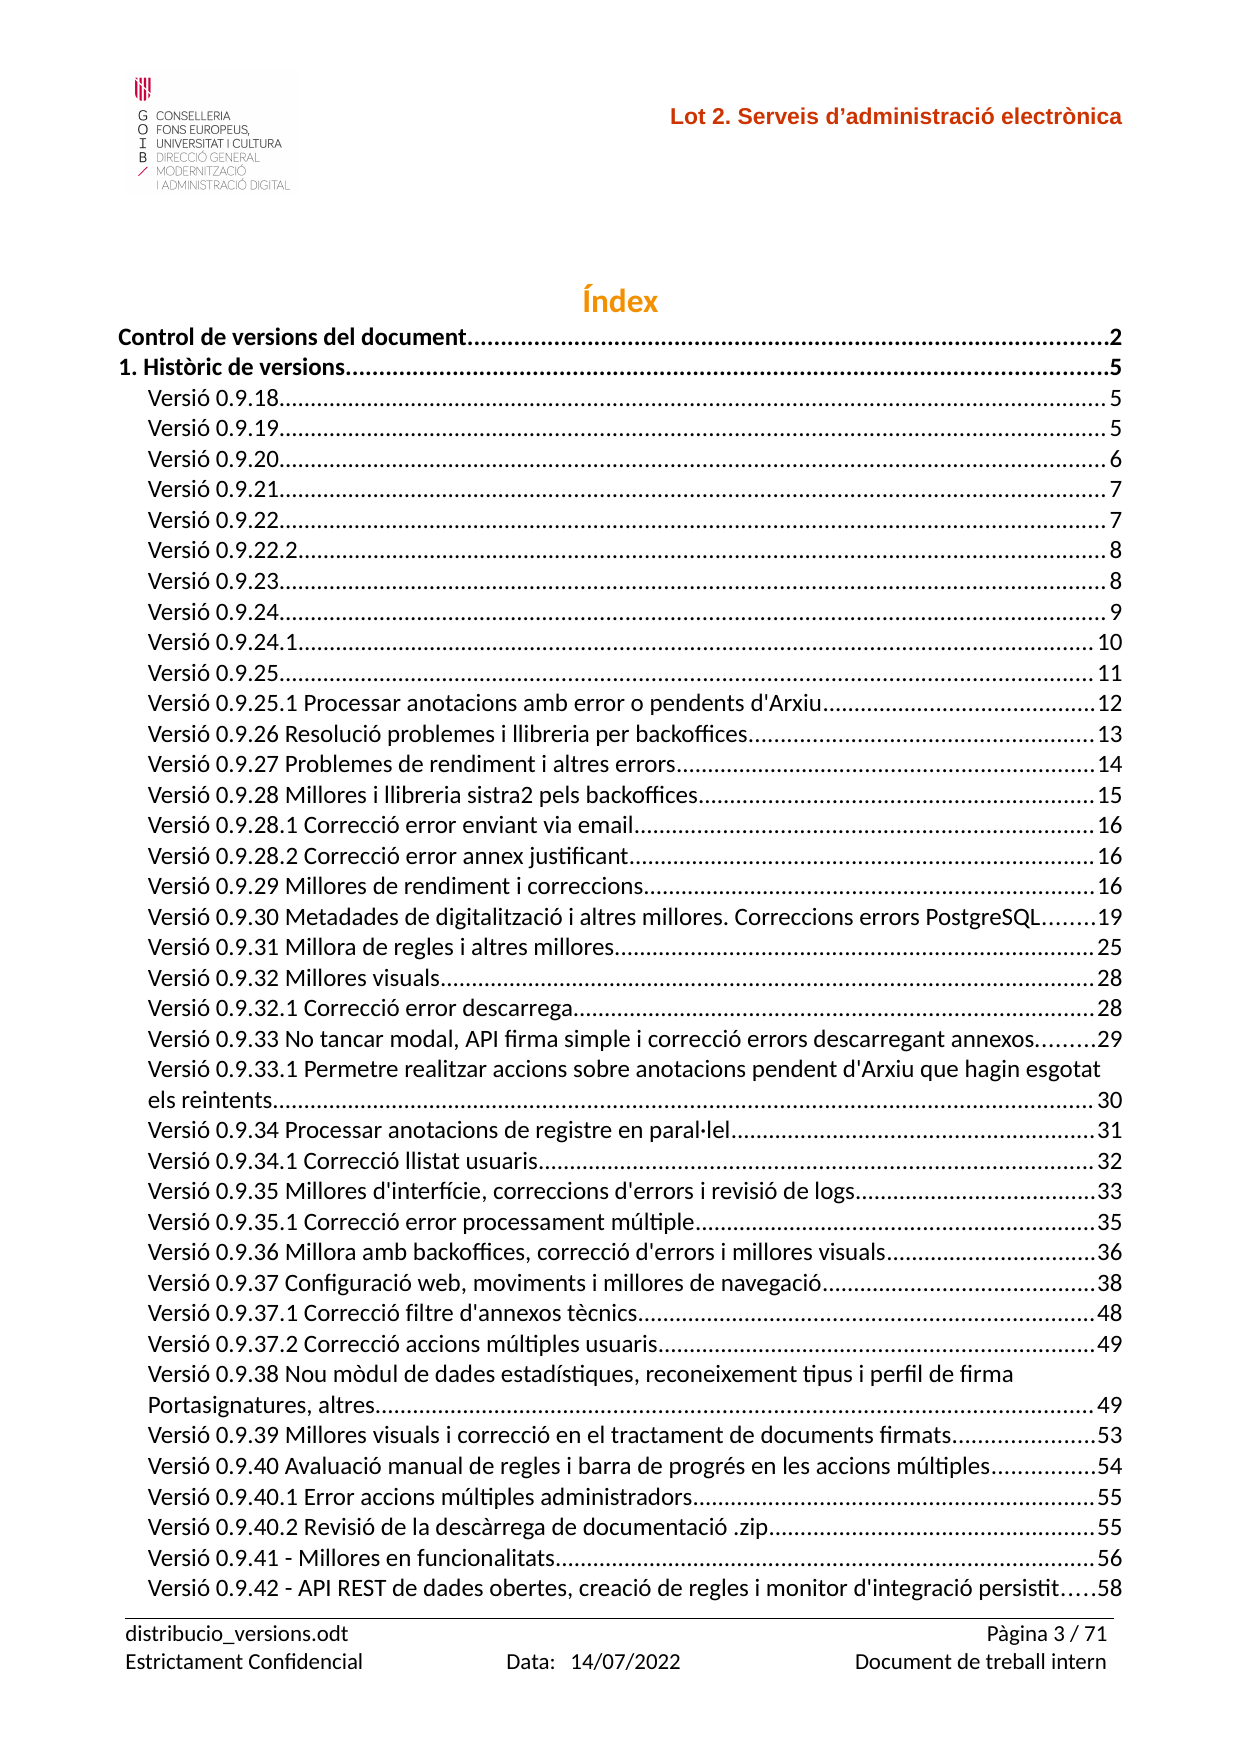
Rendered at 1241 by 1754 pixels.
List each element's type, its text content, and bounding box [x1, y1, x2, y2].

text Versió 0.9.37.1 Correcció filtre d'annexos tècnics 48 [148, 1298, 1122, 1328]
text Versió 0.9.27 Problemes de rendiment i altres errors 14 [148, 748, 1122, 779]
text Versió 0.9.40.1 Error accions múltiples administradors 55 [148, 1481, 1122, 1511]
text Versió 0.9.21 7 [148, 473, 1122, 504]
text Versió 0.9.20 6 [148, 443, 1122, 473]
text Versió 0.9.28.2 Correcció error annex justificant 16 [148, 840, 1122, 870]
text Versió 0.9.34 Processar anotacions de registre en paral·lel 31 [148, 1114, 1122, 1145]
text Versió 0.9.32.1 Correcció error descarrega 28 [148, 992, 1122, 1023]
text Índex [118, 280, 1122, 321]
text Versió 0.9.33.1 Permetre realitzar accions sobre anotacions pendent d'Arxiu que hagin esgotat els reintents 30 [148, 1053, 1122, 1114]
text Versió 0.9.25.1 Processar anotacions amb error o pendents d'Arxiu 12 [148, 687, 1122, 718]
text Versió 0.9.30 Metadades de digitalització i altres millores. Correccions errors PostgreSQL 19 [148, 901, 1122, 931]
text Versió 0.9.41 - Millores en funcionalitats 56 [148, 1542, 1122, 1572]
text 1. Històric de versions 5 [118, 351, 1122, 382]
text Versió 0.9.24.1 10 [148, 626, 1122, 657]
text Versió 0.9.40.2 Revisió de la descàrrega de documentació .zip 55 [148, 1511, 1122, 1542]
text Versió 0.9.38 Nou mòdul de dades estadístiques, reconeixement tipus i perfil de firma Portasignatures, altres 49 [148, 1359, 1122, 1420]
text Versió 0.9.19 5 [148, 412, 1122, 443]
text Versió 0.9.23 8 [148, 565, 1122, 596]
text Versió 0.9.32 Millores visuals. 28 [148, 962, 1122, 992]
text Versió 0.9.25 11 [148, 657, 1122, 687]
text Versió 0.9.28 Millores i llibreria sistra2 pels backoffices 15 [148, 779, 1122, 809]
text Versió 0.9.22 7 [148, 504, 1122, 534]
text Versió 0.9.37 Configuració web, moviments i millores de navegació 38 [148, 1267, 1122, 1298]
text Versió 0.9.40 Avaluació manual de regles i barra de progrés en les accions múltiples 54 [148, 1450, 1122, 1481]
text Versió 0.9.22.2 8 [148, 534, 1122, 565]
text Control de versions del document 2 [118, 321, 1122, 351]
text Versió 0.9.35 Millores d'interfície, correccions d'errors i revisió de logs 33 [148, 1176, 1122, 1206]
text Versió 0.9.24 9 [148, 596, 1122, 626]
text Versió 0.9.28.1 Correcció error enviant via email 16 [148, 809, 1122, 840]
text Versió 0.9.36 Millora amb backoffices, correcció d'errors i millores visuals 36 [148, 1237, 1122, 1267]
picture [126, 70, 299, 197]
text Versió 0.9.42 - API REST de dades obertes, creació de regles i monitor d'integració persistit 58 [148, 1572, 1122, 1603]
text Versió 0.9.35.1 Correcció error processament múltiple 35 [148, 1206, 1122, 1237]
text Versió 0.9.26 Resolució problemes i llibreria per backoffices 13 [148, 718, 1122, 748]
text Versió 0.9.39 Millores visuals i correcció en el tractament de documents firmats 53 [148, 1420, 1122, 1450]
text Versió 0.9.31 Millora de regles i altres millores. 25 [148, 931, 1122, 962]
text Versió 0.9.29 Millores de rendiment i correccions 16 [148, 870, 1122, 901]
text Versió 0.9.18 5 [148, 382, 1122, 412]
text Versió 0.9.37.2 Correcció accions múltiples usuaris 49 [148, 1328, 1122, 1359]
text Versió 0.9.34.1 Correcció llistat usuaris 32 [148, 1145, 1122, 1176]
text Versió 0.9.33 No tancar modal, API firma simple i correcció errors descarregant annexos 29 [148, 1023, 1122, 1053]
